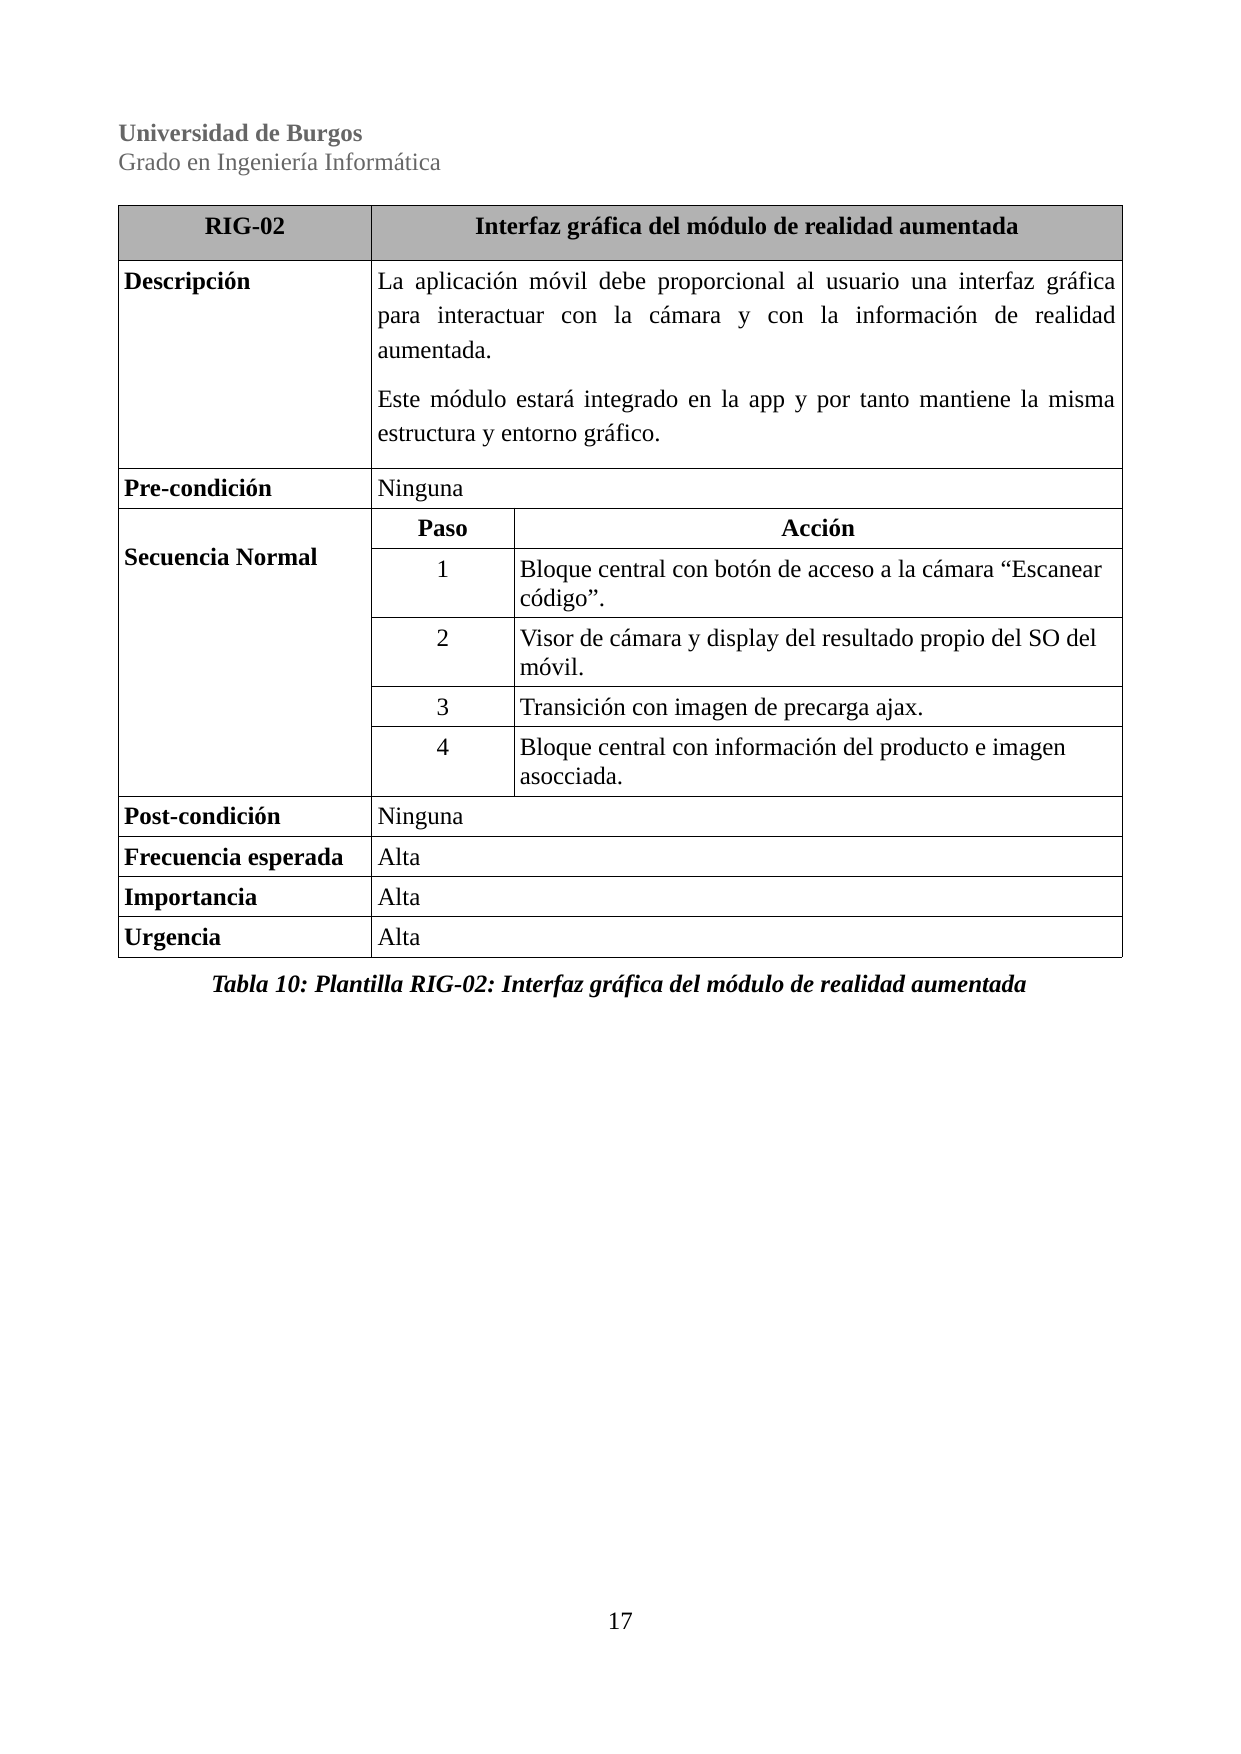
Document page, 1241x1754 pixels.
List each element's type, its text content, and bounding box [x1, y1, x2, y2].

table_cell La aplicación móvil debe proporcional al usuario una interfaz gráfica para interactuar con la cámara y con la información de realidad aumentada. Este módulo estará integrado en la app y por tanto mantiene la misma estructura y entorno gráfico. [372, 261, 1122, 467]
table_cell Alta [372, 837, 1122, 876]
table_cell Urgencia [119, 917, 371, 957]
table_cell Alta [372, 917, 1122, 957]
table_cell 1 [372, 549, 514, 617]
table_cell Acción [515, 509, 1122, 548]
table_cell 4 [372, 727, 514, 796]
table_cell Paso [372, 509, 514, 548]
table_cell Secuencia Normal [119, 509, 371, 796]
text Tabla 10: Plantilla RIG-02: Interfaz gráfica del módulo de realidad aumentada [118, 969, 1122, 998]
table_cell Transición con imagen de precarga ajax. [515, 687, 1122, 726]
table_cell Bloque central con información del producto e imagen asocciada. [515, 727, 1122, 796]
table_cell Bloque central con botón de acceso a la cámara “Escanear código”. [515, 549, 1122, 617]
table_cell Descripción [119, 261, 371, 467]
table_header Interfaz gráfica del módulo de realidad aumentada [372, 206, 1122, 260]
table_cell Alta [372, 877, 1122, 916]
table_cell Ninguna [372, 469, 1122, 508]
table_cell 2 [372, 618, 514, 686]
table_header RIG-02 [119, 206, 371, 260]
table_cell Post-condición [119, 797, 371, 836]
table_cell Frecuencia esperada [119, 837, 371, 876]
table_cell Visor de cámara y display del resultado propio del SO del móvil. [515, 618, 1122, 686]
table_cell Ninguna [372, 797, 1122, 836]
table_cell Pre-condición [119, 469, 371, 508]
table_cell Importancia [119, 877, 371, 916]
table_cell 3 [372, 687, 514, 726]
